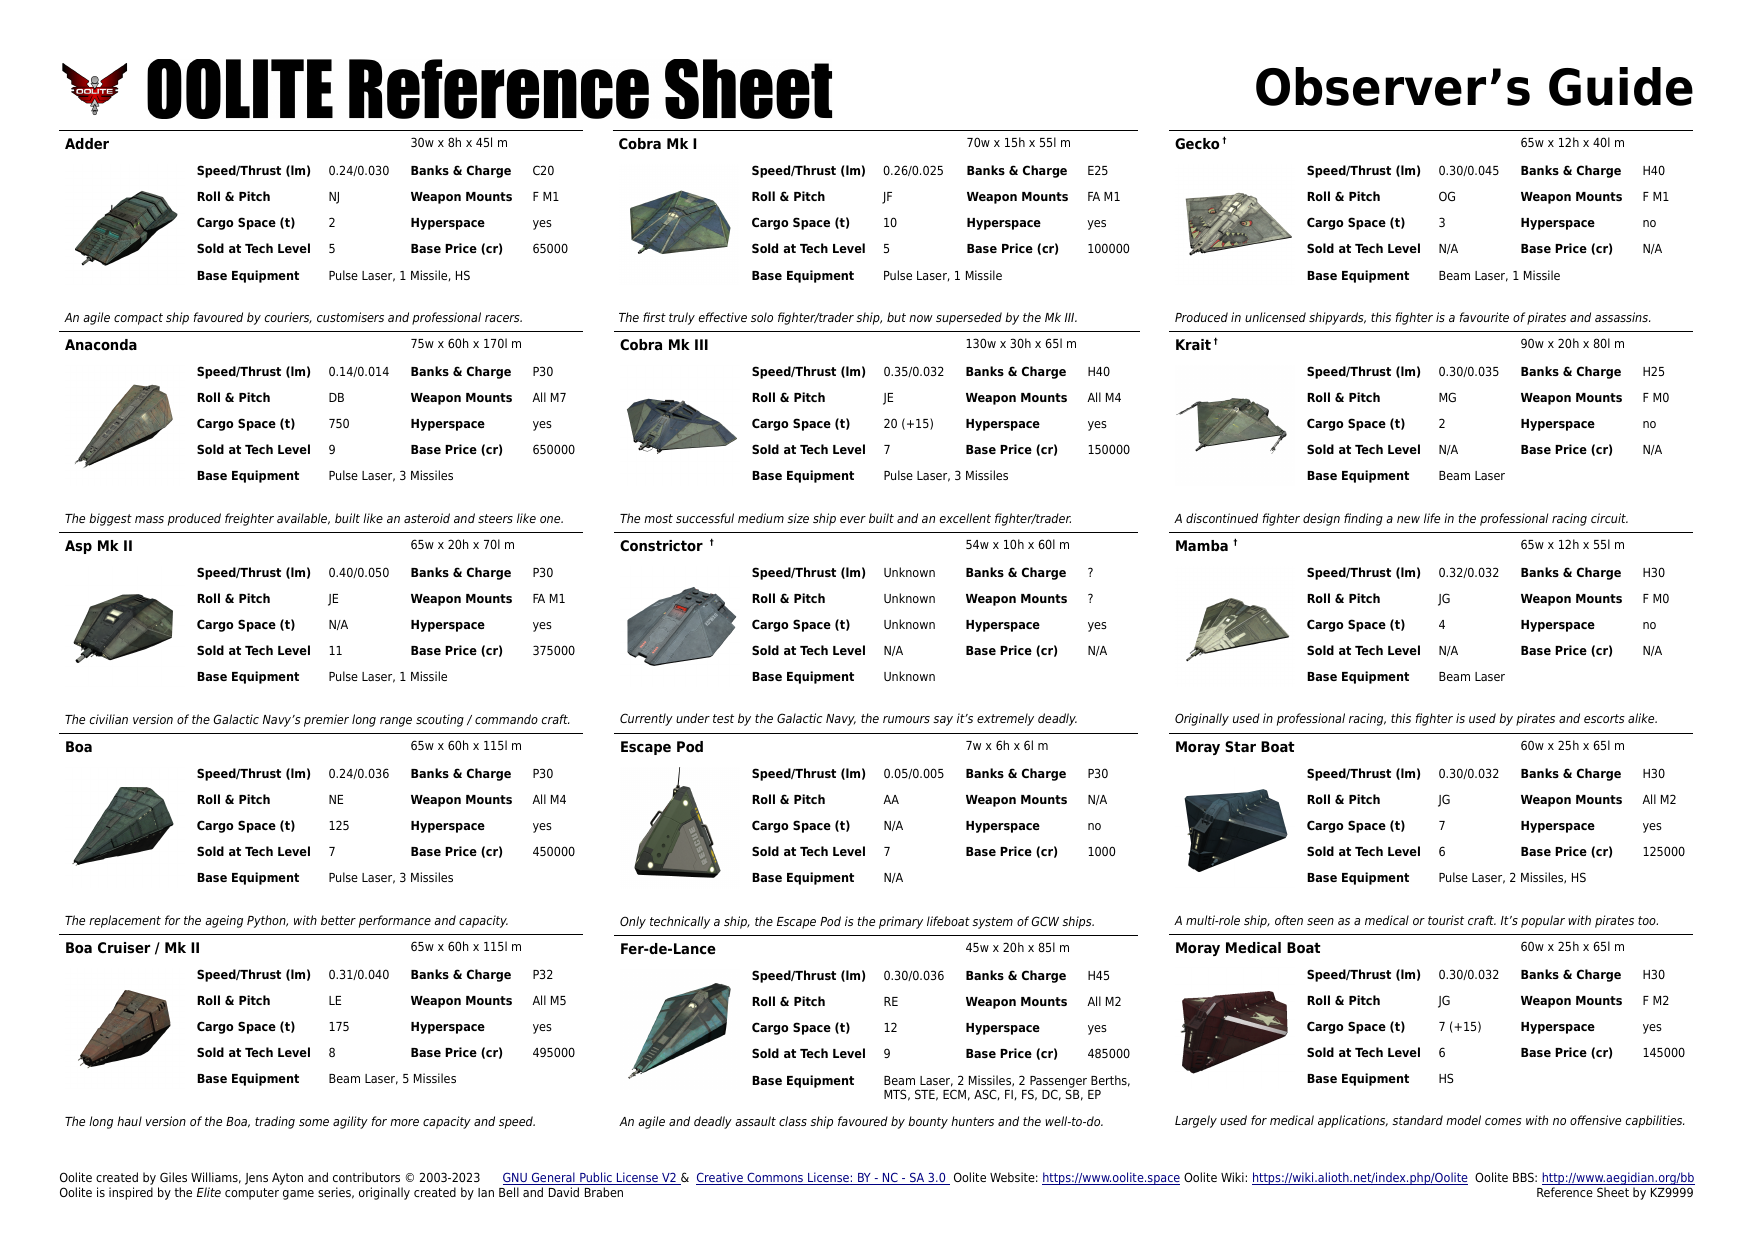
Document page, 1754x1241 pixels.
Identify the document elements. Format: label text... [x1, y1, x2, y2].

table_cell 7 [878, 438, 959, 463]
table_cell N/A [1433, 639, 1514, 664]
table_cell yes [526, 211, 583, 237]
table_cell Currently under test by the Galactic Navy, the rumours say it’s extremely deadly. [614, 707, 1138, 733]
table_cell Weapon Mounts [405, 385, 526, 411]
table_cell 11 [323, 639, 404, 664]
table_cell F M0 [1636, 586, 1693, 612]
table_cell [1169, 159, 1301, 284]
table_header Moray Star Boat [1169, 734, 1514, 761]
table_cell [614, 560, 746, 707]
table_cell [1169, 962, 1301, 1108]
picture [147, 59, 833, 119]
table_cell JG [1433, 787, 1514, 813]
table_cell Roll & Pitch [191, 385, 322, 411]
table_cell [59, 159, 191, 284]
table_cell Produced in unlicensed shipyards, this fighter is a favourite of pirates and assassins. [1169, 305, 1693, 331]
table_cell Base Equipment [1301, 464, 1432, 506]
table_cell Base Equipment [191, 866, 322, 908]
table_cell 12 [878, 1016, 959, 1042]
table_cell Unknown [878, 613, 959, 638]
table_cell Hyperspace [961, 211, 1081, 237]
table_cell Weapon Mounts [961, 185, 1081, 211]
picture [619, 566, 740, 687]
table_cell Beam Laser, 2 Missiles, 2 Passenger Berths, MTS, STE, ECM, ASC, FI, FS, DC, SB, EP [878, 1068, 1138, 1109]
table_cell 125 [323, 814, 404, 839]
table_cell Hyperspace [405, 1015, 526, 1041]
table_cell Unknown [878, 560, 959, 586]
table_cell Roll & Pitch [746, 385, 877, 411]
table_cell Speed/Thrust (lm) [191, 963, 322, 988]
table_cell HS [1433, 1066, 1693, 1108]
table_cell N/A [1081, 787, 1138, 813]
table_cell Speed/Thrust (lm) [746, 560, 877, 586]
table_cell Banks & Charge [960, 964, 1081, 989]
table_cell Pulse Laser, 2 Missiles, HS [1433, 865, 1693, 908]
table_cell yes [526, 411, 583, 437]
table_cell 0.30/0.035 [1433, 359, 1514, 385]
table_cell 0.30/0.032 [1433, 962, 1514, 988]
table_cell Weapon Mounts [1515, 185, 1636, 211]
table_cell N/A [1636, 438, 1693, 463]
table_cell 175 [323, 1015, 404, 1041]
table_cell Cargo Space (t) [1301, 1014, 1432, 1040]
table_cell Base Equipment [746, 665, 877, 707]
table_cell 1000 [1081, 839, 1138, 865]
table_cell Weapon Mounts [1515, 787, 1636, 813]
table_cell N/A [878, 865, 1138, 909]
table_cell yes [1636, 1014, 1693, 1040]
table_cell Speed/Thrust (lm) [191, 761, 322, 787]
picture [619, 969, 740, 1090]
table_cell 450000 [526, 840, 583, 866]
table_header 60w x 25h x 65l m [1515, 734, 1693, 761]
table_cell Cargo Space (t) [1301, 813, 1432, 839]
table_cell Sold at Tech Level [1301, 839, 1432, 865]
table_cell Banks & Charge [1515, 962, 1636, 988]
table_cell All M2 [1081, 990, 1138, 1016]
table_cell yes [1636, 813, 1693, 839]
table_cell Banks & Charge [961, 159, 1081, 184]
table_cell Hyperspace [1515, 1014, 1636, 1040]
table_cell Sold at Tech Level [1301, 438, 1432, 463]
table_header 65w x 12h x 40l m [1515, 131, 1693, 158]
table_header 30w x 8h x 45l m [405, 131, 583, 158]
table_cell Roll & Pitch [746, 787, 877, 813]
table_cell Hyperspace [960, 411, 1081, 437]
table_cell Sold at Tech Level [746, 1042, 877, 1068]
table_cell Base Price (cr) [405, 639, 526, 664]
table_cell 2 [1433, 411, 1514, 437]
table_cell N/A [878, 639, 959, 664]
table_cell NE [323, 788, 404, 813]
table_cell yes [1081, 1016, 1138, 1042]
table_header 90w x 20h x 80l m [1515, 332, 1693, 359]
table_cell Sold at Tech Level [1301, 237, 1432, 263]
table_cell Sold at Tech Level [191, 1041, 322, 1067]
picture [619, 365, 740, 486]
table_cell 0.32/0.032 [1433, 560, 1514, 586]
table_cell 145000 [1636, 1040, 1693, 1066]
table_cell N/A [1433, 237, 1514, 263]
table_cell 0.40/0.050 [323, 560, 404, 586]
table_cell Roll & Pitch [1301, 385, 1432, 411]
table_cell Speed/Thrust (lm) [746, 159, 877, 184]
table_cell no [1636, 411, 1693, 437]
table_cell Base Equipment [191, 665, 322, 707]
table_cell P30 [526, 359, 583, 385]
table_cell 7 (+15) [1433, 1014, 1514, 1040]
table_cell 0.30/0.045 [1433, 159, 1514, 184]
table_header 70w x 15h x 55l m [961, 131, 1138, 158]
table_cell P30 [526, 560, 583, 586]
table_cell yes [1081, 613, 1138, 638]
table_cell All M7 [526, 385, 583, 411]
table_cell Banks & Charge [1515, 560, 1636, 586]
table_cell 9 [323, 438, 404, 463]
table_cell 3 [1433, 211, 1514, 237]
table_header 65w x 60h x 115l m [405, 734, 583, 761]
table_cell H40 [1636, 159, 1693, 184]
table_cell DB [323, 385, 404, 411]
table_cell Weapon Mounts [960, 990, 1081, 1016]
table_cell [59, 285, 191, 305]
table_cell Cargo Space (t) [191, 613, 322, 638]
table_cell Sold at Tech Level [191, 639, 322, 664]
table_cell Cargo Space (t) [746, 211, 877, 237]
table_cell Beam Laser, 5 Missiles [323, 1067, 583, 1109]
table_header 75w x 60h x 170l m [405, 332, 583, 359]
table_cell The replacement for the ageing Python, with better performance and capacity. [59, 908, 583, 934]
table_cell Base Price (cr) [1515, 839, 1636, 865]
table_cell Speed/Thrust (lm) [1301, 560, 1432, 586]
table_cell Roll & Pitch [191, 586, 322, 612]
table_cell [613, 285, 746, 305]
table_cell Banks & Charge [960, 560, 1081, 586]
table_cell Unknown [878, 665, 1138, 707]
table_cell Weapon Mounts [1515, 385, 1636, 411]
table_cell Cargo Space (t) [1301, 211, 1432, 237]
table_cell Cargo Space (t) [746, 1016, 877, 1042]
table_cell Pulse Laser, 3 Missiles [878, 464, 1140, 506]
table_cell Beam Laser [1433, 464, 1693, 506]
table_cell [59, 359, 191, 506]
table_cell 2 [323, 211, 404, 237]
table_cell F M1 [1636, 185, 1693, 211]
table_cell The long haul version of the Boa, trading some agility for more capacity and speed. [59, 1109, 583, 1135]
table_cell Pulse Laser, 1 Missile [877, 263, 1138, 305]
table_header Escape Pod [614, 734, 959, 761]
table_cell Roll & Pitch [191, 989, 322, 1014]
table_cell Hyperspace [960, 613, 1081, 638]
table_cell LE [323, 989, 404, 1014]
table_cell Unknown [878, 586, 959, 612]
table_cell ? [1081, 586, 1138, 612]
table_cell Base Price (cr) [960, 639, 1081, 664]
table_header Anaconda [59, 332, 404, 359]
table_cell Weapon Mounts [405, 788, 526, 813]
table_cell 20 (+15) [878, 411, 959, 437]
table_cell [614, 761, 746, 909]
table_cell Beam Laser, 1 Missile [1433, 263, 1693, 305]
table_cell no [1081, 813, 1138, 839]
table_cell The biggest mass produced freighter available, built like an asteroid and steers like one. [59, 506, 583, 532]
table_cell A discontinued fighter design finding a new life in the professional racing circuit. [1169, 506, 1693, 532]
table_cell Sold at Tech Level [191, 237, 322, 263]
table_cell F M1 [526, 185, 583, 211]
table_cell All M5 [526, 989, 583, 1014]
table_header Constrictor † [614, 533, 959, 560]
table_cell H30 [1636, 962, 1693, 988]
table_cell N/A [1636, 237, 1693, 263]
picture [61, 56, 128, 122]
table_cell Base Equipment [746, 263, 877, 305]
table_cell Cargo Space (t) [1301, 411, 1432, 437]
table_header 60w x 25h x 65l m [1515, 935, 1693, 962]
table_cell Cargo Space (t) [191, 411, 322, 437]
table_cell Weapon Mounts [960, 586, 1081, 612]
table_cell 0.30/0.032 [1433, 761, 1514, 787]
table_cell Base Price (cr) [405, 237, 526, 263]
table_cell no [1636, 613, 1693, 638]
table_cell 6 [1433, 839, 1514, 865]
table_cell 0.35/0.032 [878, 359, 959, 385]
table_cell P30 [526, 761, 583, 787]
table_cell Banks & Charge [1515, 159, 1636, 184]
table_cell Sold at Tech Level [1301, 1040, 1432, 1066]
table_cell JE [323, 586, 404, 612]
table_cell Base Price (cr) [1515, 1040, 1636, 1066]
table_cell no [1636, 211, 1693, 237]
table_cell Base Equipment [1301, 865, 1432, 908]
table_cell yes [526, 1015, 583, 1041]
table_cell Base Price (cr) [960, 438, 1081, 463]
table_cell Hyperspace [1515, 411, 1636, 437]
table_cell 5 [877, 237, 961, 263]
picture [64, 566, 186, 687]
table_cell NJ [323, 185, 404, 211]
table_cell Speed/Thrust (lm) [746, 761, 877, 787]
table_cell All M2 [1636, 787, 1693, 813]
table_cell Hyperspace [405, 814, 526, 839]
table_header 45w x 20h x 85l m [960, 936, 1138, 963]
table_cell Hyperspace [405, 613, 526, 638]
table_cell Sold at Tech Level [746, 639, 877, 664]
table_cell Base Equipment [1301, 665, 1432, 707]
table_cell Banks & Charge [960, 359, 1081, 385]
table_cell Originally used in professional racing, this fighter is used by pirates and escorts alike. [1169, 707, 1693, 733]
table_cell P32 [526, 963, 583, 988]
table_cell The first truly effective solo fighter/trader ship, but now superseded by the Mk III. [613, 305, 1138, 331]
picture [619, 767, 740, 889]
table_header Gecko † [1169, 131, 1514, 158]
table_header 54w x 10h x 60l m [960, 533, 1138, 560]
table_cell E25 [1081, 159, 1138, 184]
table_cell Base Equipment [191, 263, 322, 305]
table_cell All M4 [1081, 385, 1140, 411]
table_cell A multi-role ship, often seen as a medical or tourist craft. It’s popular with pirates too. [1169, 908, 1693, 934]
table_header Asp Mk II [59, 533, 404, 560]
table_cell The most successful medium size ship ever built and an excellent fighter/trader. [614, 506, 1140, 532]
table_cell 10 [877, 211, 961, 237]
table_cell Speed/Thrust (lm) [746, 359, 877, 385]
table_cell 5 [323, 237, 404, 263]
table_cell 650000 [526, 438, 583, 463]
table_header Cobra Mk I [613, 131, 961, 158]
table_cell Roll & Pitch [1301, 586, 1432, 612]
table_cell 485000 [1081, 1042, 1138, 1068]
table_cell OG [1433, 185, 1514, 211]
table_cell Roll & Pitch [1301, 787, 1432, 813]
picture [64, 968, 186, 1089]
table_cell Sold at Tech Level [1301, 639, 1432, 664]
table_cell N/A [323, 613, 404, 638]
table_cell 0.26/0.025 [877, 159, 961, 184]
table_cell Speed/Thrust (lm) [1301, 761, 1432, 787]
table_cell Hyperspace [960, 813, 1081, 839]
table_cell Weapon Mounts [960, 787, 1081, 813]
table_cell Banks & Charge [405, 359, 526, 385]
table_cell Only technically a ship, the Escape Pod is the primary lifeboat system of GCW ships. [614, 909, 1138, 935]
table_cell [59, 888, 191, 908]
table_cell Weapon Mounts [405, 989, 526, 1014]
table_cell Roll & Pitch [191, 788, 322, 813]
table_cell [1169, 761, 1301, 908]
table_cell yes [526, 613, 583, 638]
picture [64, 164, 186, 285]
table_cell Sold at Tech Level [746, 839, 877, 865]
table_cell Weapon Mounts [405, 185, 526, 211]
table_cell [1169, 560, 1301, 707]
table_cell [1169, 285, 1301, 305]
picture [1174, 566, 1295, 687]
table_cell Base Price (cr) [961, 237, 1081, 263]
table_cell An agile compact ship favoured by couriers, customisers and professional racers. [59, 305, 583, 331]
table_header Boa Cruiser / Mk II [59, 935, 404, 962]
table_cell Base Price (cr) [405, 840, 526, 866]
table_cell An agile and deadly assault class ship favoured by bounty hunters and the well-to-do. [614, 1110, 1138, 1136]
table_cell Pulse Laser, 1 Missile [323, 665, 583, 707]
picture [64, 767, 186, 888]
table_cell Base Equipment [746, 464, 877, 506]
table_header Boa [59, 734, 404, 761]
table_cell AA [878, 787, 959, 813]
table_cell H40 [1081, 359, 1140, 385]
table_cell Base Price (cr) [960, 1042, 1081, 1068]
table_cell H45 [1081, 964, 1138, 989]
table_cell 8 [323, 1041, 404, 1067]
table_cell All M4 [526, 788, 583, 813]
table_cell H30 [1636, 560, 1693, 586]
table_cell 6 [1433, 1040, 1514, 1066]
table_cell Beam Laser [1433, 665, 1693, 707]
table_cell Roll & Pitch [746, 990, 877, 1016]
table_cell H25 [1636, 359, 1693, 385]
table_cell Pulse Laser, 3 Missiles [323, 464, 583, 506]
table_cell Hyperspace [1515, 211, 1636, 237]
table_header Krait † [1169, 332, 1514, 359]
table_cell Base Equipment [746, 1068, 877, 1109]
table_cell Weapon Mounts [960, 385, 1081, 411]
table_cell Hyperspace [405, 211, 526, 237]
table_cell FA M1 [526, 586, 583, 612]
table_cell Cargo Space (t) [746, 813, 877, 839]
table_header Adder [59, 131, 404, 158]
table_cell Base Equipment [1301, 263, 1432, 305]
table_cell Banks & Charge [405, 963, 526, 988]
table_cell 7 [323, 840, 404, 866]
table_cell Base Price (cr) [1515, 237, 1636, 263]
table_header 65w x 20h x 70l m [405, 533, 583, 560]
table_cell P30 [1081, 761, 1138, 787]
table_cell Largely used for medical applications, standard model comes with no offensive capbilities. [1169, 1109, 1693, 1134]
table_cell Speed/Thrust (lm) [1301, 359, 1432, 385]
table_cell 495000 [526, 1041, 583, 1067]
table_cell Cargo Space (t) [746, 411, 877, 437]
table_cell 9 [878, 1042, 959, 1068]
table_cell 750 [323, 411, 404, 437]
table_cell F M2 [1636, 988, 1693, 1014]
table_cell C20 [526, 159, 583, 184]
table_cell Sold at Tech Level [191, 840, 322, 866]
table_cell RE [878, 990, 959, 1016]
table_cell JG [1433, 586, 1514, 612]
table_cell Banks & Charge [405, 560, 526, 586]
table_cell Cargo Space (t) [1301, 613, 1432, 638]
table_cell yes [526, 814, 583, 839]
table_cell 65w x 12h x 55l m [1515, 533, 1693, 560]
table_cell [614, 964, 746, 1109]
table_cell yes [1081, 211, 1138, 237]
table_cell Cargo Space (t) [191, 814, 322, 839]
table_cell Hyperspace [405, 411, 526, 437]
table_cell Pulse Laser, 3 Missiles [323, 866, 583, 908]
table_cell 0.05/0.005 [878, 761, 959, 787]
table_cell 150000 [1081, 438, 1140, 463]
table_cell 4 [1433, 613, 1514, 638]
table_cell Base Price (cr) [405, 1041, 526, 1067]
table_cell Banks & Charge [1515, 761, 1636, 787]
table_cell Base Price (cr) [405, 438, 526, 463]
table_cell H30 [1636, 761, 1693, 787]
table_cell 125000 [1636, 839, 1693, 865]
table_cell 0.31/0.040 [323, 963, 404, 988]
table_cell 0.30/0.036 [878, 964, 959, 989]
table_cell Mamba † [1169, 533, 1514, 560]
table_cell Weapon Mounts [1515, 988, 1636, 1014]
picture [1174, 365, 1295, 486]
table_header 130w x 30h x 65l m [960, 332, 1140, 359]
table_cell Cargo Space (t) [191, 1015, 322, 1041]
table_cell Base Price (cr) [1515, 639, 1636, 664]
table_cell ? [1081, 560, 1138, 586]
table_cell FA M1 [1081, 185, 1138, 211]
table_cell [59, 560, 191, 707]
table_cell 375000 [526, 639, 583, 664]
table_cell N/A [1081, 639, 1138, 664]
table_cell Roll & Pitch [1301, 988, 1432, 1014]
table_cell Base Equipment [191, 1067, 322, 1109]
table_cell [59, 963, 191, 1088]
table_cell JF [877, 185, 961, 211]
table_cell 7 [1433, 813, 1514, 839]
table_header Cobra Mk III [614, 332, 959, 359]
table_cell Banks & Charge [405, 761, 526, 787]
table_cell [59, 1089, 191, 1109]
table_cell N/A [1636, 639, 1693, 664]
table_cell MG [1433, 385, 1514, 411]
table_cell 0.24/0.036 [323, 761, 404, 787]
table_cell Base Equipment [1301, 1066, 1432, 1108]
table_header Moray Medical Boat [1169, 935, 1514, 962]
table_cell JE [878, 385, 959, 411]
table_cell Banks & Charge [405, 159, 526, 184]
table_cell Speed/Thrust (lm) [1301, 962, 1432, 988]
table_cell Roll & Pitch [1301, 185, 1432, 211]
table_cell Cargo Space (t) [191, 211, 322, 237]
table_cell Hyperspace [1515, 613, 1636, 638]
picture [1174, 767, 1295, 888]
table_cell Roll & Pitch [746, 586, 877, 612]
table_cell Banks & Charge [1515, 359, 1636, 385]
table_cell Weapon Mounts [1515, 586, 1636, 612]
table_cell Base Equipment [191, 464, 322, 506]
table_cell Weapon Mounts [405, 586, 526, 612]
table_cell 100000 [1081, 237, 1138, 263]
table_cell Speed/Thrust (lm) [191, 159, 322, 184]
table_cell JG [1433, 988, 1514, 1014]
table_cell N/A [878, 813, 959, 839]
table_cell Banks & Charge [960, 761, 1081, 787]
table_cell N/A [1433, 438, 1514, 463]
table_cell Cargo Space (t) [746, 613, 877, 638]
picture [1174, 967, 1295, 1089]
table_cell Speed/Thrust (lm) [1301, 159, 1432, 184]
table_cell Roll & Pitch [191, 185, 322, 211]
table_cell Hyperspace [1515, 813, 1636, 839]
table_cell Base Price (cr) [1515, 438, 1636, 463]
table_cell Sold at Tech Level [746, 237, 877, 263]
table_cell The civilian version of the Galactic Navy’s premier long range scouting / commando craft. [59, 707, 583, 733]
table_cell Roll & Pitch [746, 185, 877, 211]
table_cell yes [1081, 411, 1140, 437]
table_cell Sold at Tech Level [746, 438, 877, 463]
table_cell Speed/Thrust (lm) [746, 964, 877, 989]
table_cell Speed/Thrust (lm) [191, 359, 322, 385]
table_cell [59, 761, 191, 887]
picture [619, 164, 740, 285]
table_cell [614, 359, 746, 506]
table_header Fer-de-Lance [614, 936, 959, 963]
table_cell 0.24/0.030 [323, 159, 404, 184]
table_header 65w x 60h x 115l m [405, 935, 583, 962]
table_cell 7 [878, 839, 959, 865]
table_cell F M0 [1636, 385, 1693, 411]
picture [64, 365, 186, 486]
table_cell Pulse Laser, 1 Missile, HS [323, 263, 583, 305]
picture [1174, 164, 1295, 285]
table_cell Hyperspace [960, 1016, 1081, 1042]
table_cell [613, 159, 746, 284]
table_cell [1169, 359, 1301, 506]
table_cell Base Equipment [746, 865, 877, 909]
table_header 7w x 6h x 6l m [960, 734, 1138, 761]
table_cell Base Price (cr) [960, 839, 1081, 865]
table_cell Speed/Thrust (lm) [191, 560, 322, 586]
table_cell Sold at Tech Level [191, 438, 322, 463]
table_cell 0.14/0.014 [323, 359, 404, 385]
table_cell 65000 [526, 237, 583, 263]
